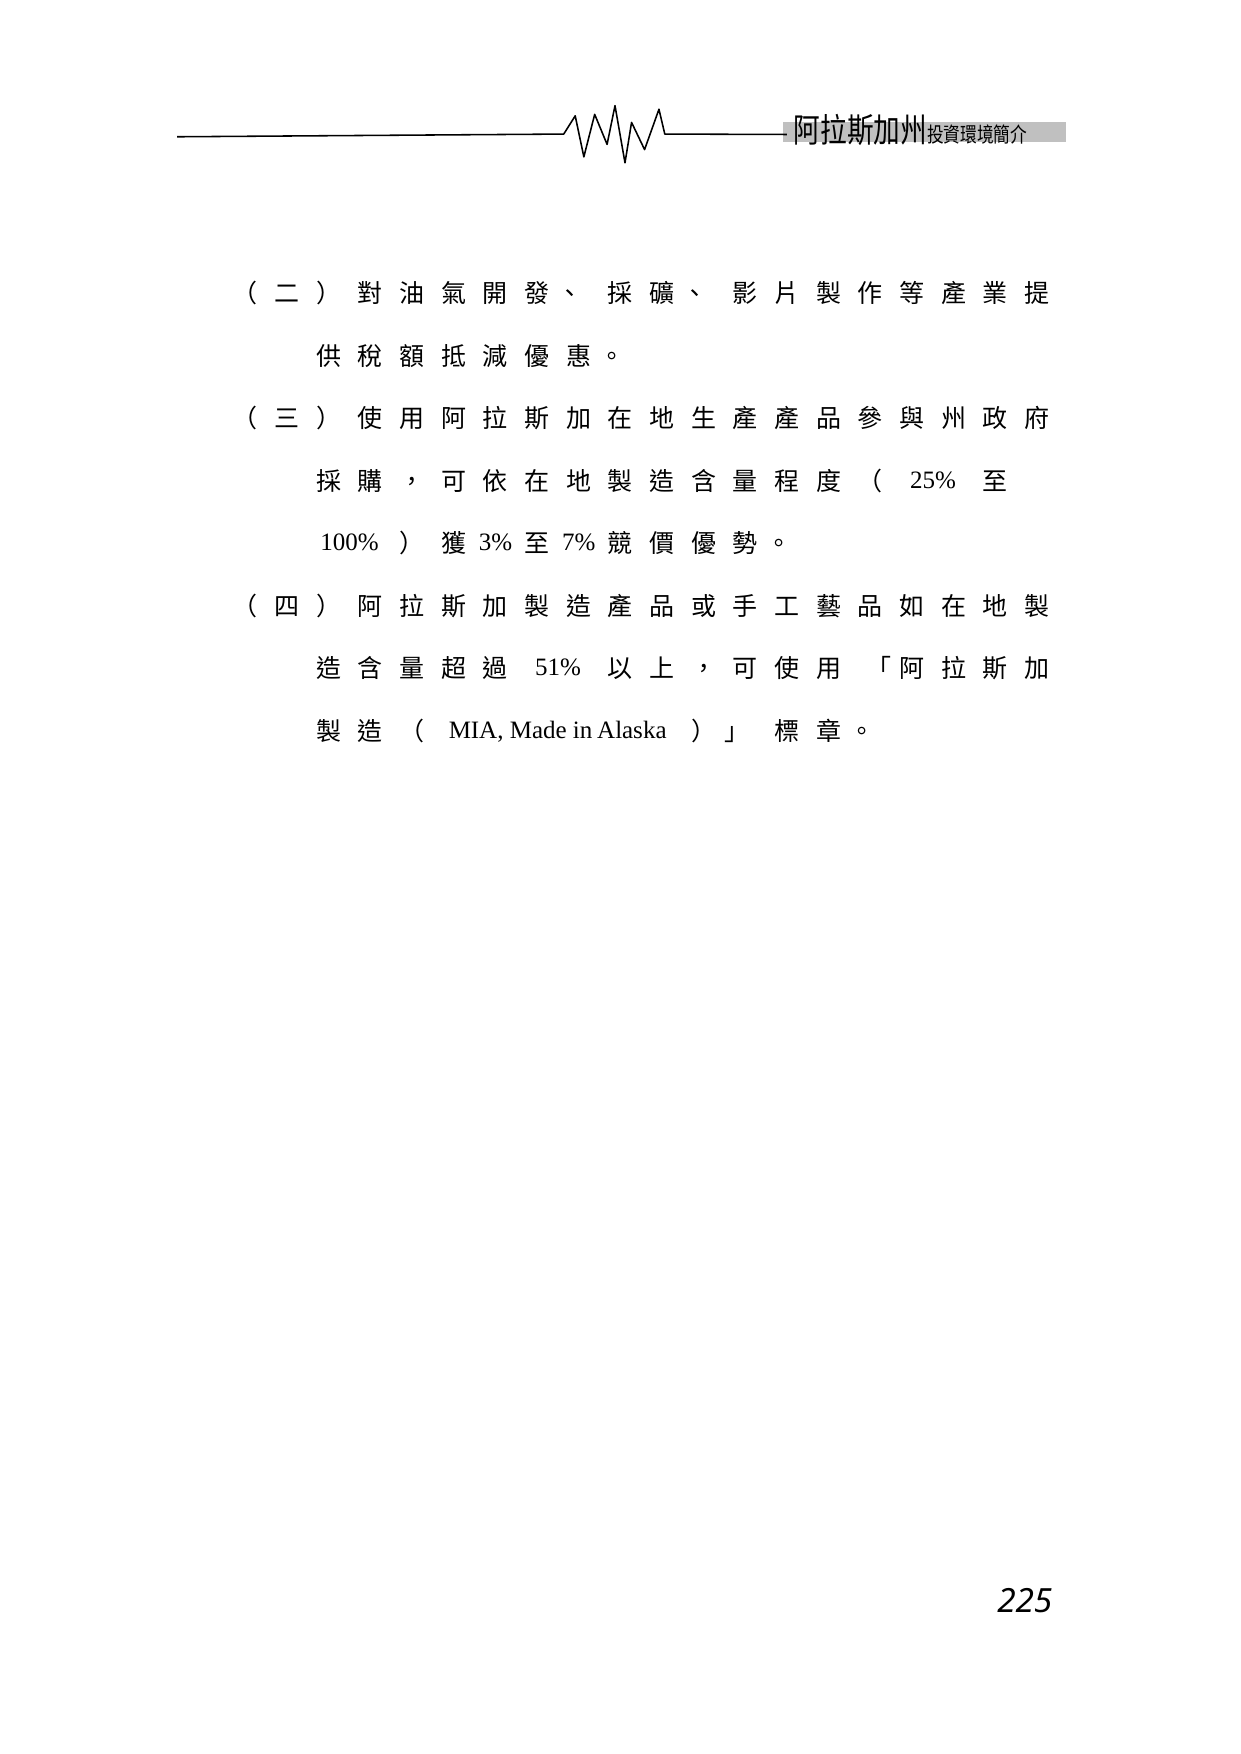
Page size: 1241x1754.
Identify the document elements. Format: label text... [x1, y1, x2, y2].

text （二）對油氣開發、採礦、影片製作等產業提供稅額抵減優惠。 [207, 250, 1058, 375]
text （三）使用阿拉斯加在地生產產品參與州政府採購，可依在地製造含量程度（25%至100%）獲3%至7%競價優勢。 [207, 375, 1058, 563]
text （四）阿拉斯加製造產品或手工藝品如在地製造含量超過51%以上，可使用「阿拉斯加製造（MIA, Made in Alaska）」標章。 [207, 563, 1058, 750]
